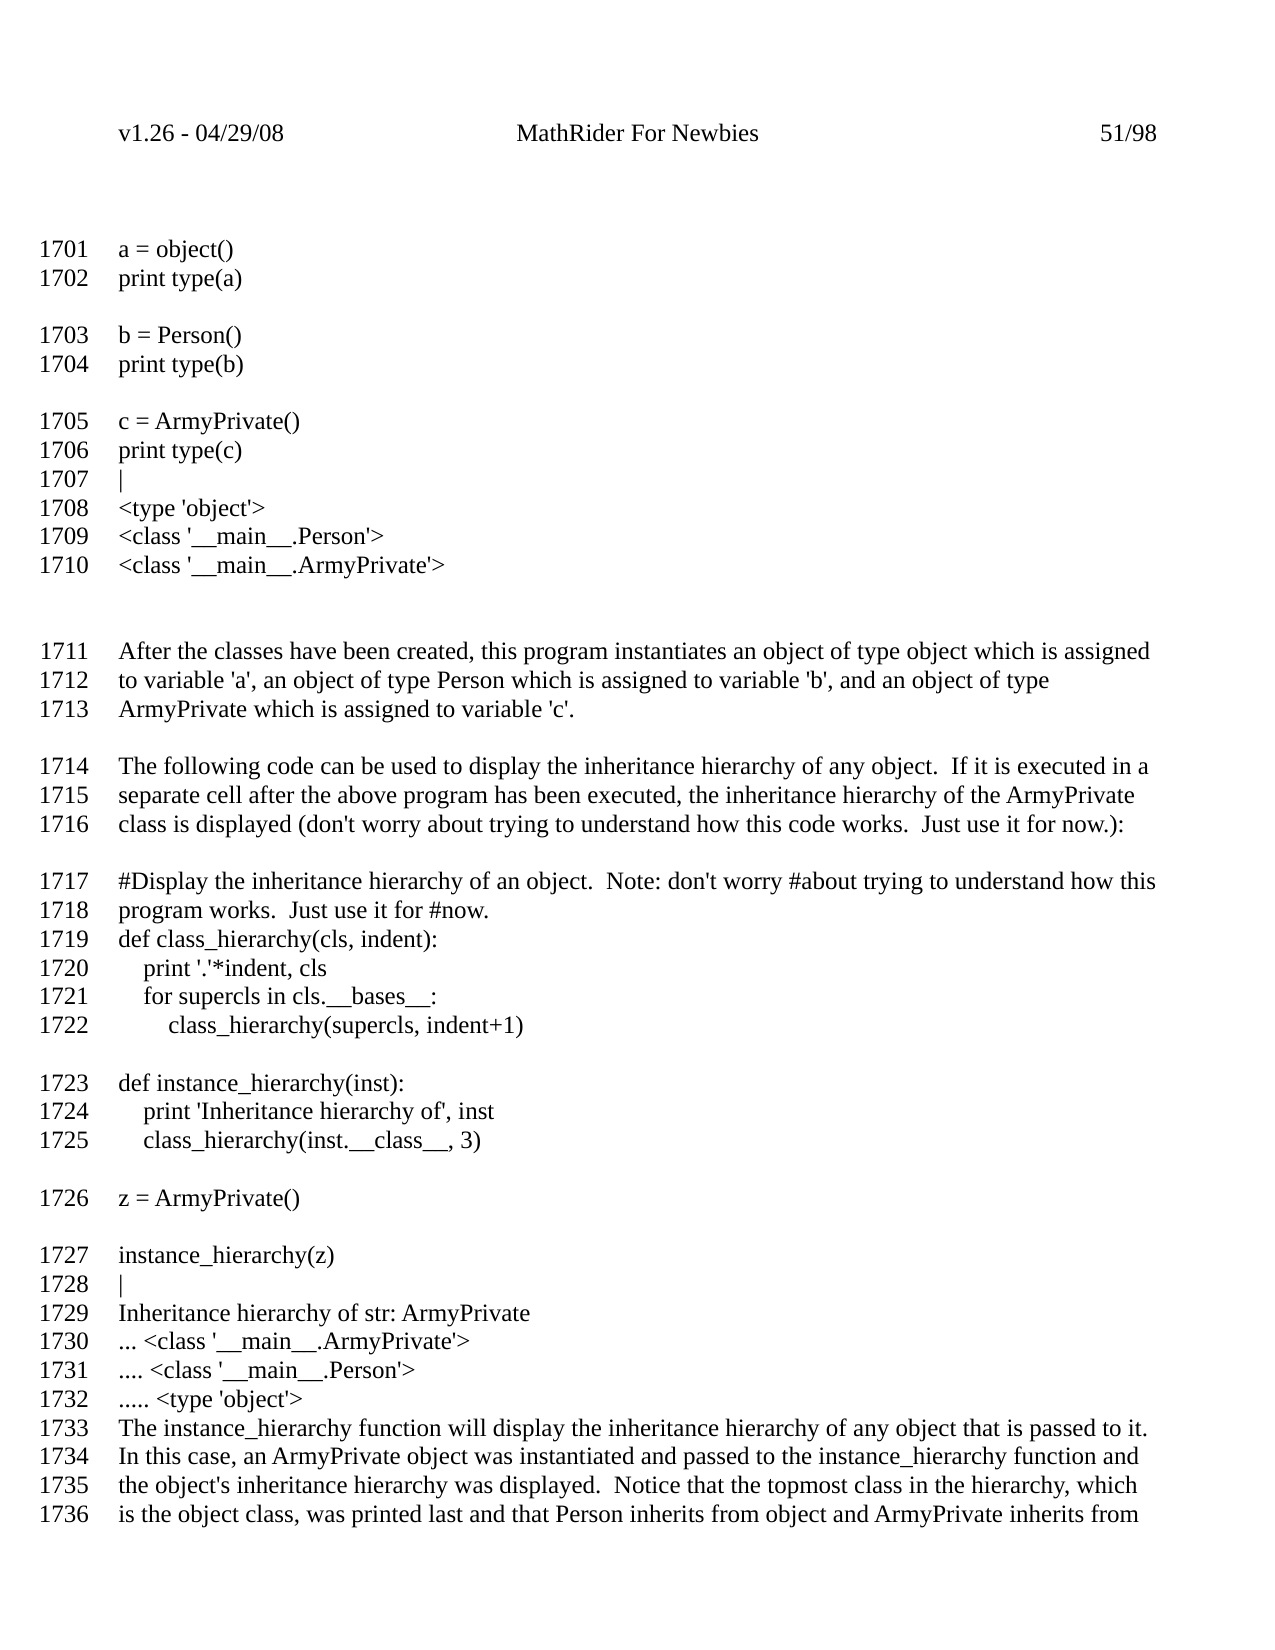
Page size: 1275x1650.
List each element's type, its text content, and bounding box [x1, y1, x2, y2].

text | [118, 464, 1157, 493]
text print '.'*indent, cls [118, 953, 1157, 981]
text #Display the inheritance hierarchy of an object. Note: don't worry #about trying to understand how this program works. Just use it for #now. [118, 866, 1157, 924]
text a = object() [118, 234, 1157, 263]
text def instance_hierarchy(inst): [118, 1068, 1157, 1096]
text print 'Inheritance hierarchy of', inst [118, 1096, 1157, 1125]
text z = ArmyPrivate() [118, 1183, 1157, 1211]
text b = Person() [118, 320, 1157, 349]
text <type 'object'> [118, 493, 1157, 521]
text The following code can be used to display the inheritance hierarchy of any object. If it is executed in a separate cell after the above program has been executed, the inheritance hierarchy of the ArmyPrivate class is displayed (don't worry about trying to understand how this code works. Just use it for now.): [118, 751, 1157, 838]
text After the classes have been created, this program instantiates an object of type object which is assigned to variable 'a', an object of type Person which is assigned to variable 'b', and an object of type ArmyPrivate which is assigned to variable 'c'. [118, 636, 1157, 723]
text c = ArmyPrivate() [118, 406, 1157, 435]
text print type(c) [118, 435, 1157, 464]
text Inheritance hierarchy of str: ArmyPrivate [118, 1298, 1157, 1326]
text <class '__main__.Person'> [118, 521, 1157, 550]
text <class '__main__.ArmyPrivate'> [118, 550, 1157, 579]
text The instance_hierarchy function will display the inheritance hierarchy of any object that is passed to it. In this case, an ArmyPrivate object was instantiated and passed to the instance_hierarchy function and the object's inheritance hierarchy was displayed. Notice that the topmost class in the hierarchy, which is the object class, was printed last and that Person inherits from object and ArmyPrivate inherits from [118, 1413, 1157, 1528]
text def class_hierarchy(cls, indent): [118, 924, 1157, 953]
text ..... <type 'object'> [118, 1384, 1157, 1413]
text | [118, 1269, 1157, 1298]
text .... <class '__main__.Person'> [118, 1355, 1157, 1384]
text instance_hierarchy(z) [118, 1240, 1157, 1269]
text print type(b) [118, 349, 1157, 378]
text class_hierarchy(inst.__class__, 3) [118, 1125, 1157, 1154]
text class_hierarchy(supercls, indent+1) [118, 1010, 1157, 1039]
text for supercls in cls.__bases__: [118, 981, 1157, 1010]
text ... <class '__main__.ArmyPrivate'> [118, 1326, 1157, 1355]
text print type(a) [118, 263, 1157, 291]
